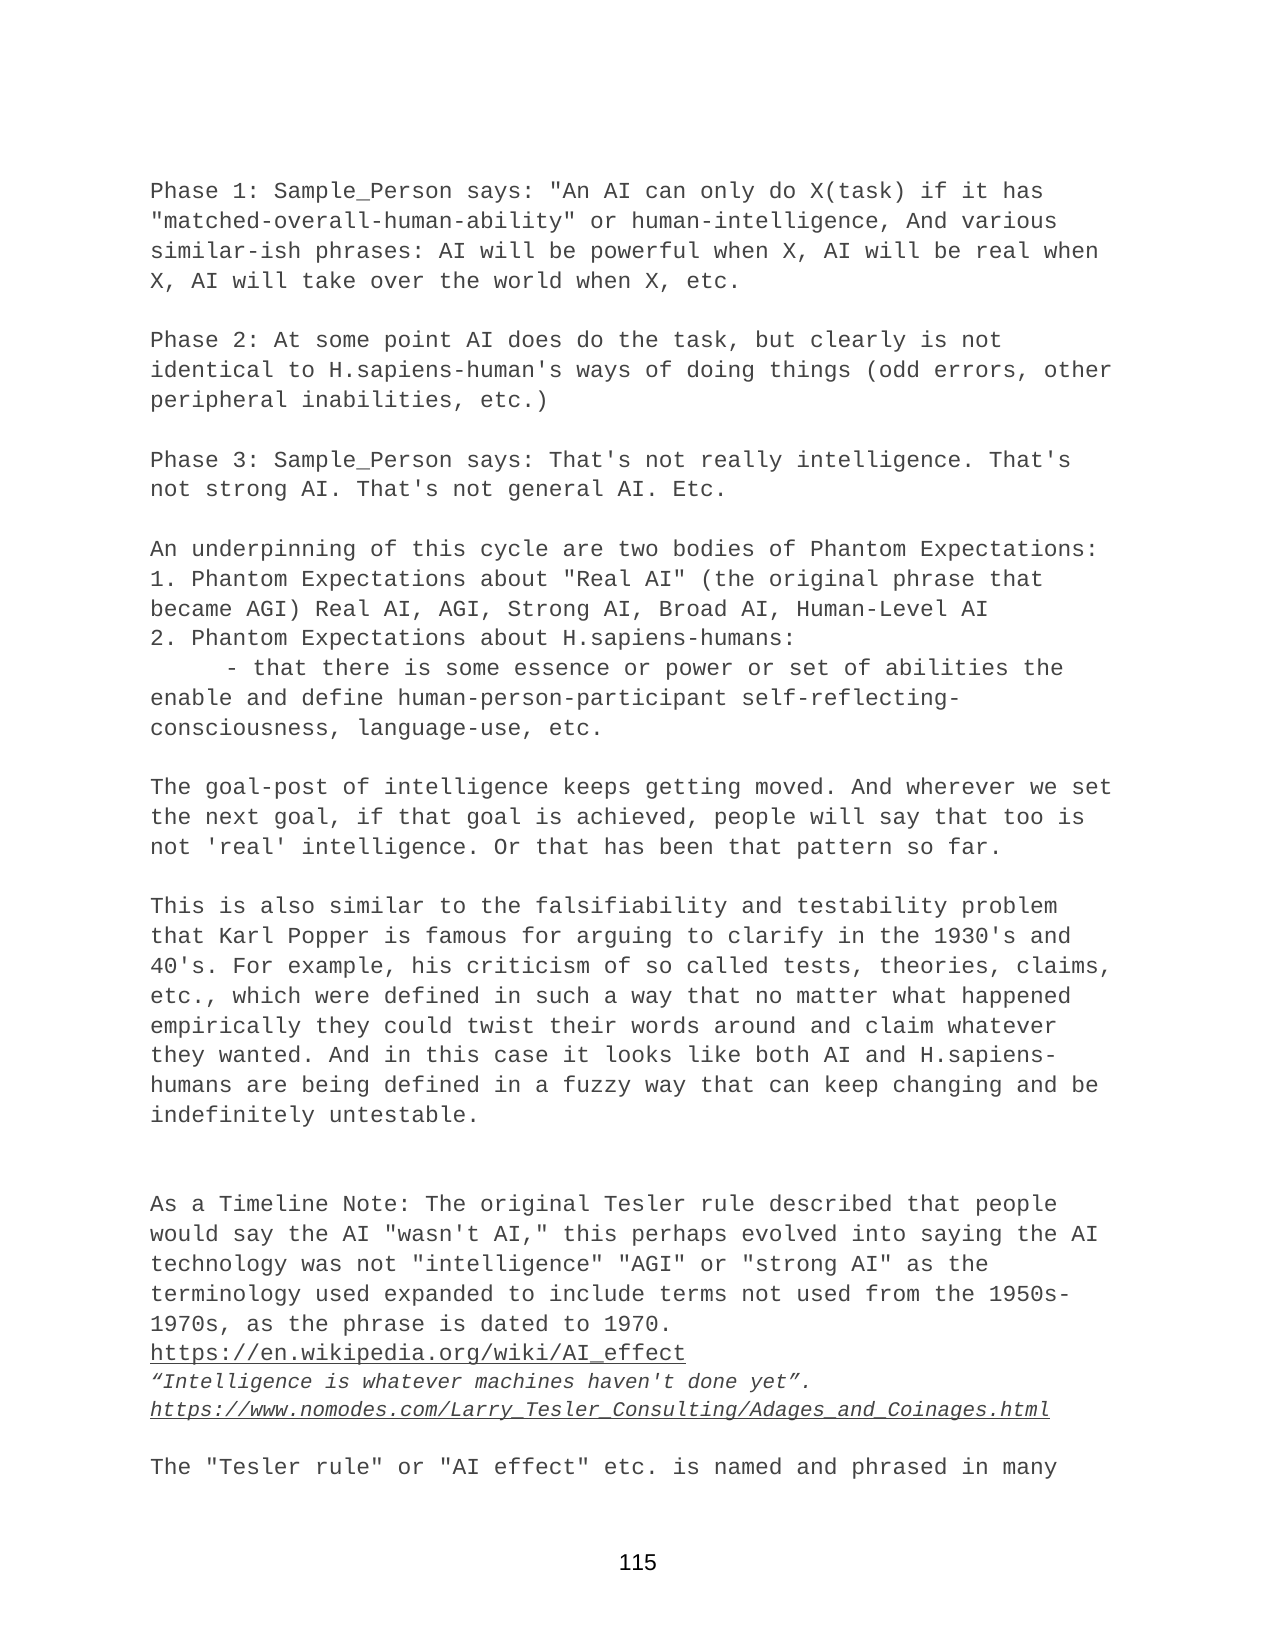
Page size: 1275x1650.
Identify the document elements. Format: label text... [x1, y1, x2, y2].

text The goal-post of intelligence keeps getting moved. And wherever we set the next goal, if that goal is achieved, people will say that too is not 'real' intelligence. Or that has been that pattern so far. [150, 776, 1125, 861]
text As a Timeline Note: The original Tesler rule described that people would say the AI "wasn't AI," this perhaps evolved into saying the AI technology was not "intelligence" "AGI" or "strong AI" as the terminology used expanded to include terms not used from the 1950s-1970s, as the phrase is dated to 1970. [150, 1193, 1125, 1338]
text This is also similar to the falsifiability and testability problem that Karl Popper is famous for arguing to clarify in the 1930's and 40's. For example, his criticism of so called tests, theories, claims, etc., which were defined in such a way that no matter what happened empirically they could twist their words around and claim whatever they wanted. And in this case it looks like both AI and H.sapiens-humans are being defined in a fuzzy way that can keep changing and be indefinitely untestable. [150, 895, 1125, 1129]
text Phase 3: Sample_Person says: That's not really intelligence. That's not strong AI. That's not general AI. Etc. [150, 448, 1125, 504]
text The "Tesler rule" or "AI effect" etc. is named and phrased in many [150, 1456, 1125, 1482]
text 2. Phantom Expectations about H.sapiens-humans: [150, 627, 1125, 653]
text Phase 2: At some point AI does do the task, but clearly is not identical to H.sapiens-human's ways of doing things (odd errors, other peripheral inabilities, etc.) [150, 329, 1125, 414]
text Phase 1: Sample_Person says: "An AI can only do X(task) if it has "matched-overall-human-ability" or human-intelligence, And various similar-ish phrases: AI will be powerful when X, AI will be real when X, AI will take over the world when X, etc. [150, 180, 1125, 295]
text An underpinning of this cycle are two bodies of Phantom Expectations: [150, 537, 1125, 563]
text 1. Phantom Expectations about "Real AI" (the original phrase that became AGI) Real AI, AGI, Strong AI, Broad AI, Human-Level AI [150, 567, 1125, 623]
text https://www.nomodes.com/Larry_Tesler_Consulting/Adages_and_Coinages.html [150, 1399, 1125, 1422]
text - that there is some essence or power or set of abilities the enable and define human-person-participant self-reflecting-consciousness, language-use, etc. [150, 656, 1125, 742]
text “Intelligence is whatever machines haven't done yet”. [150, 1371, 1125, 1395]
text https://en.wikipedia.org/wiki/AI_effect [150, 1342, 1125, 1368]
